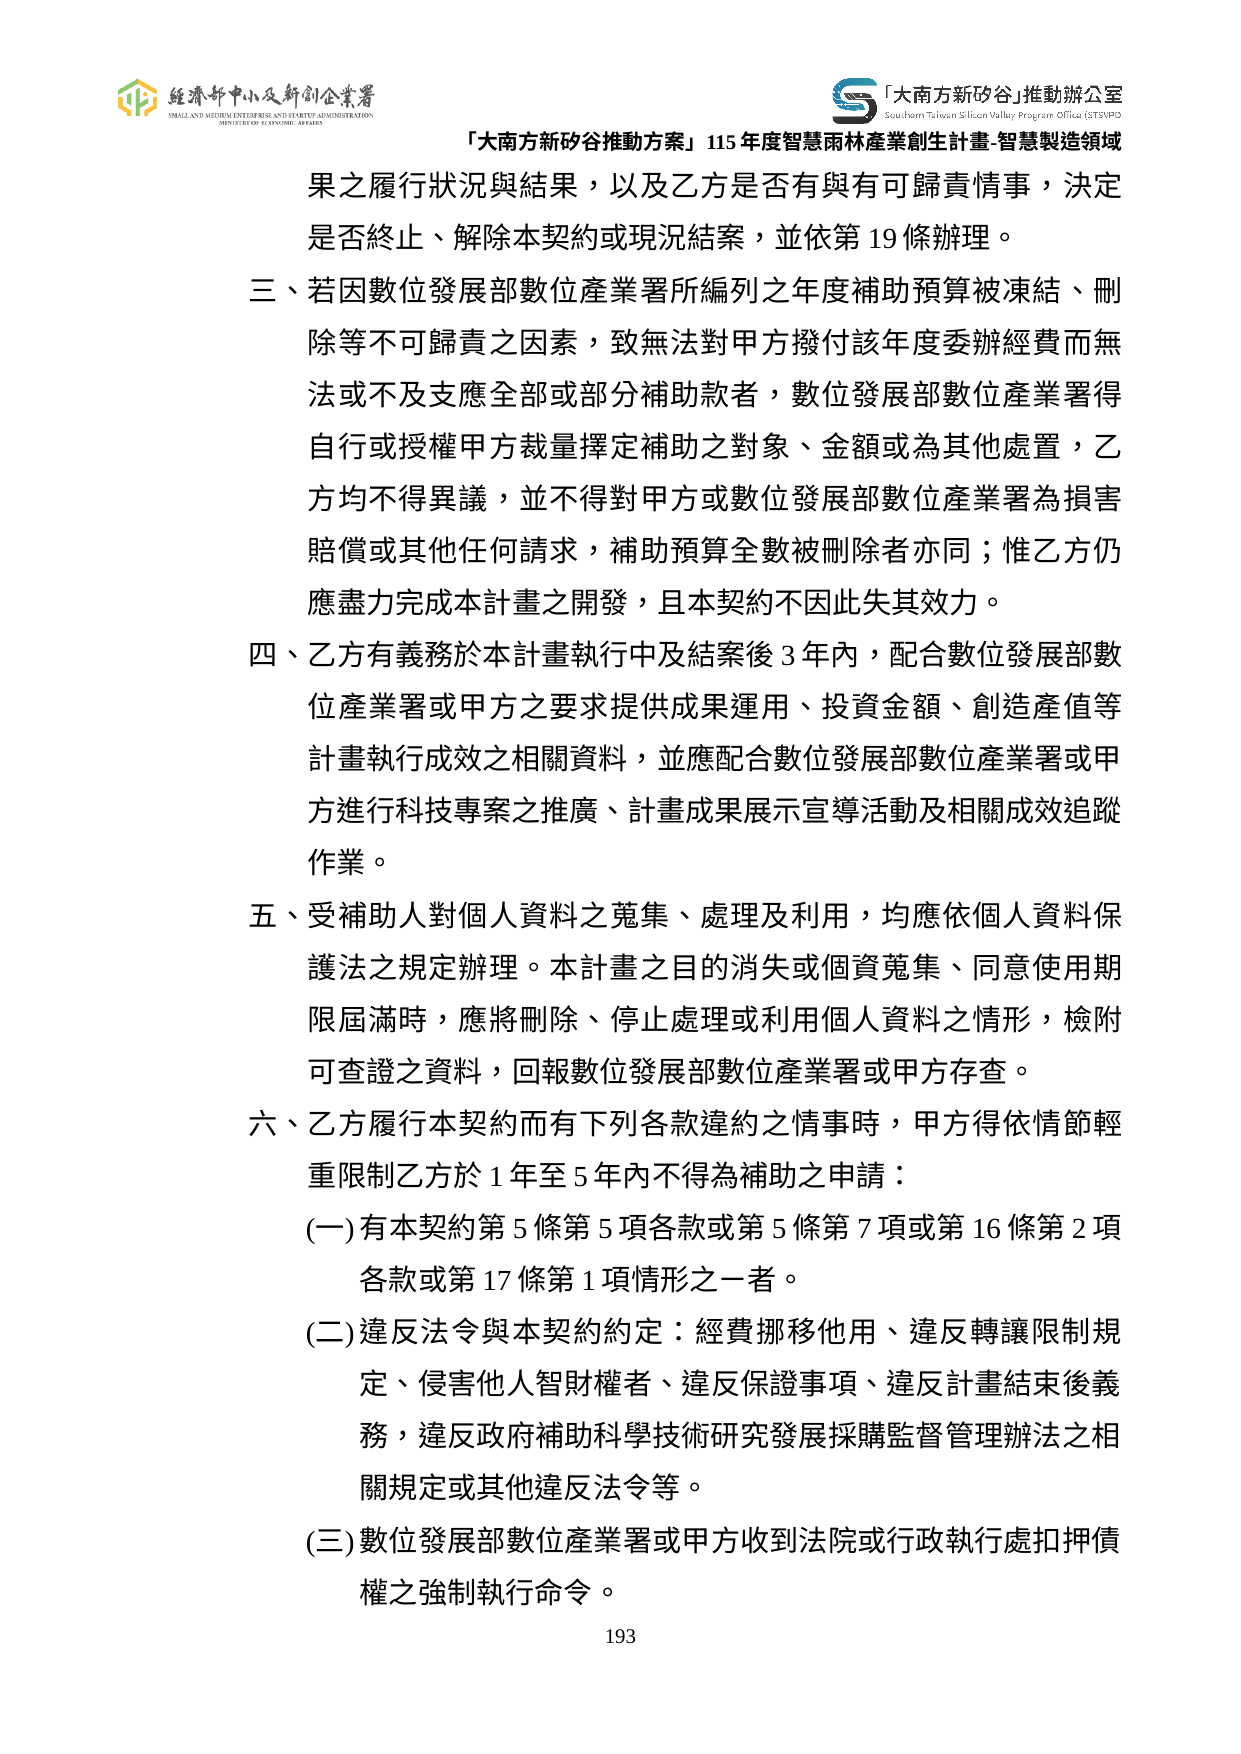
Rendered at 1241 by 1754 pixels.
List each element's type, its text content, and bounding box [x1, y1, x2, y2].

text (一) 有本契約第5條第5項各款或第5條第7項或第16條第2項各款或第17條第1項情形之ㄧ者。 [306, 1197, 1122, 1301]
text 三、 若因數位發展部數位產業署所編列之年度補助預算被凍結、刪除等不可歸責之因素，致無法對甲方撥付該年度委辦經費而無法或不及支應全部或部分補助款者，數位發展部數位產業署得自行或授權甲方裁量擇定補助之對象、金額或為其他處置，乙方均不得異議，並不得對甲方或數位發展部數位產業署為損害賠償或其他任何請求，補助預算全數被刪除者亦同；惟乙方仍應盡力完成本計畫之開發，且本契約不因此失其效力。 [249, 259, 1122, 624]
text 果之履行狀況與結果，以及乙方是否有與有可歸責情事，決定是否終止、解除本契約或現況結案，並依第19條辦理。 [249, 155, 1122, 259]
text 五、 受補助人對個人資料之蒐集、處理及利用，均應依個人資料保護法之規定辦理。本計畫之目的消失或個資蒐集、同意使用期限屆滿時，應將刪除、停止處理或利用個人資料之情形，檢附可查證之資料，回報數位發展部數位產業署或甲方存查。 [249, 884, 1122, 1093]
text 六、 乙方履行本契約而有下列各款違約之情事時，甲方得依情節輕重限制乙方於1年至5年內不得為補助之申請： [249, 1093, 1122, 1197]
text (三) 數位發展部數位產業署或甲方收到法院或行政執行處扣押債權之強制執行命令。 [306, 1509, 1122, 1613]
text (二) 違反法令與本契約約定：經費挪移他用、違反轉讓限制規定、侵害他人智財權者、違反保證事項、違反計畫結束後義務，違反政府補助科學技術研究發展採購監督管理辦法之相關規定或其他違反法令等。 [306, 1301, 1122, 1509]
text 四、 乙方有義務於本計畫執行中及結案後3年內，配合數位發展部數位產業署或甲方之要求提供成果運用、投資金額、創造產值等計畫執行成效之相關資料，並應配合數位發展部數位產業署或甲方進行科技專案之推廣、計畫成果展示宣導活動及相關成效追蹤作業。 [249, 624, 1122, 884]
